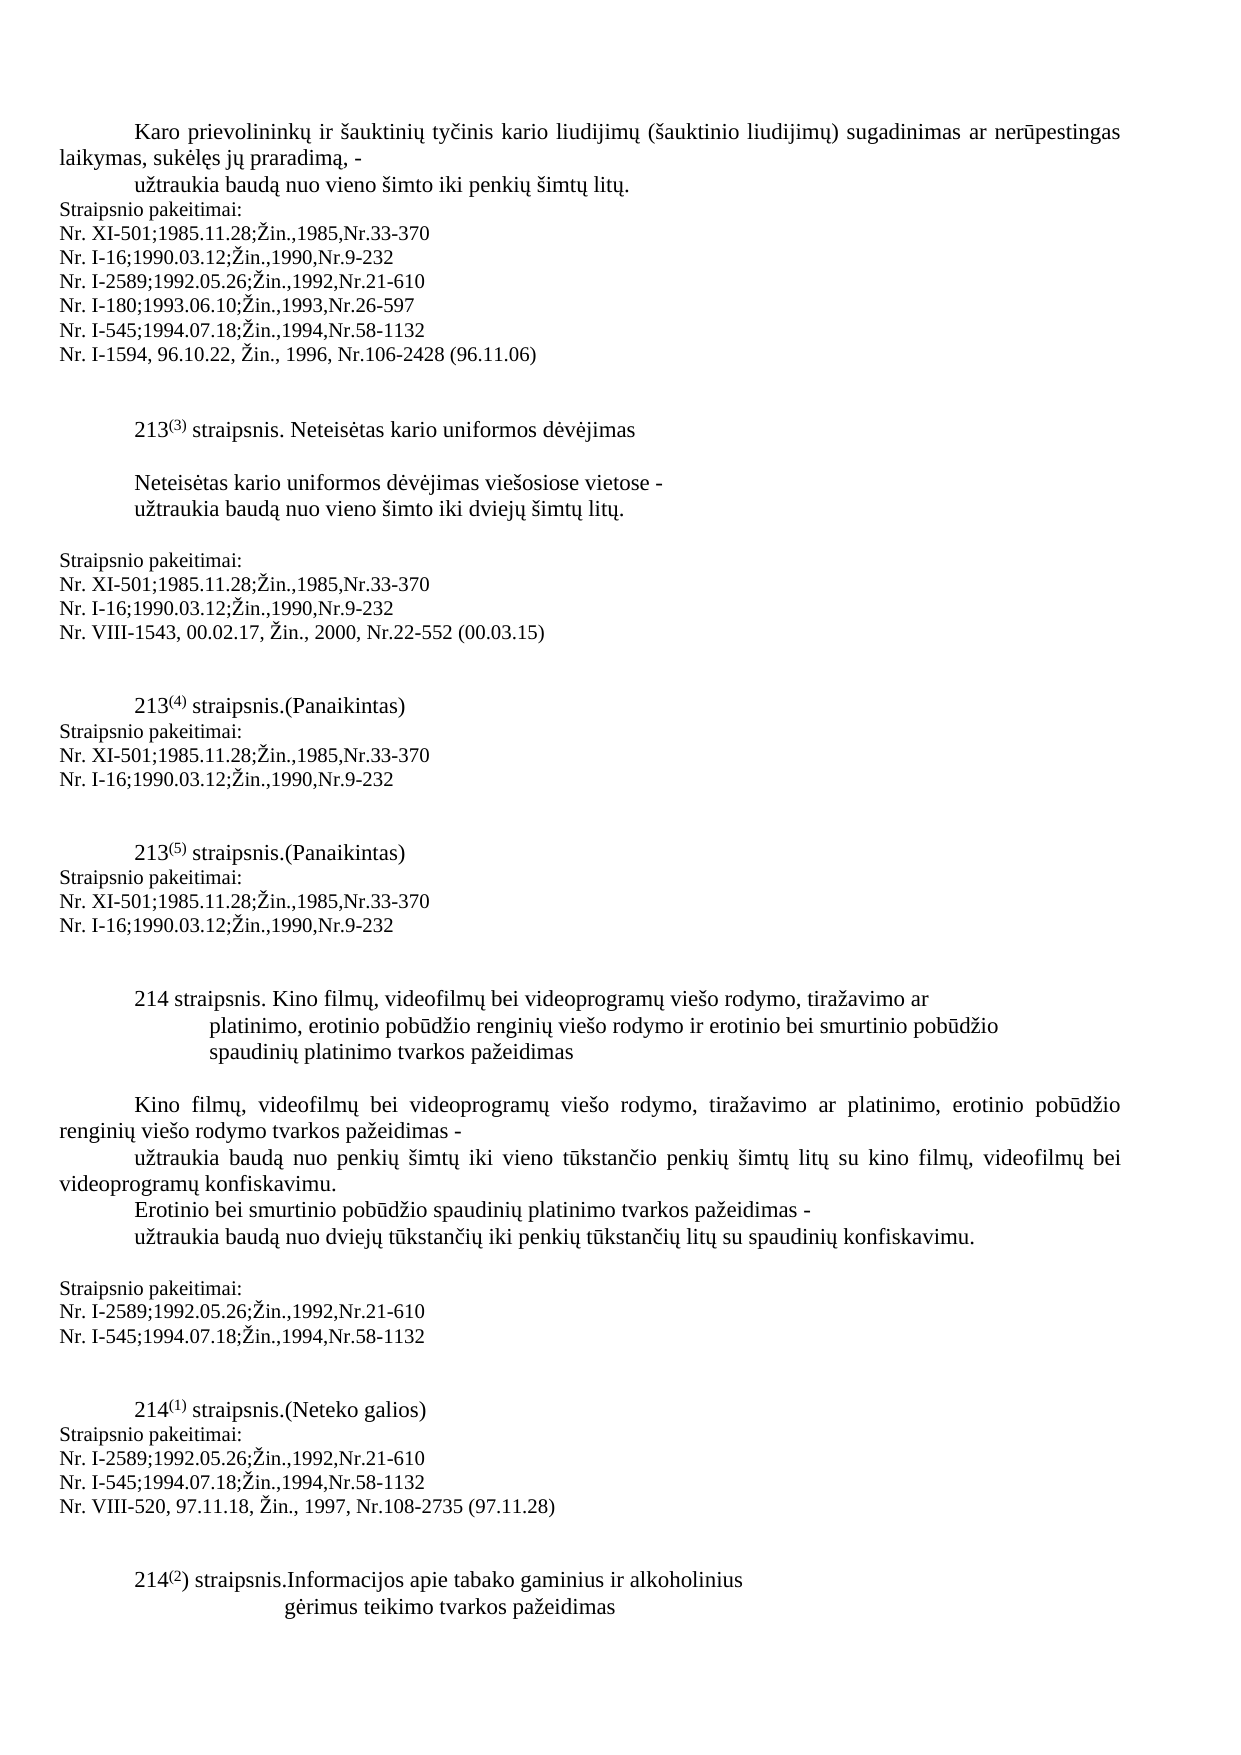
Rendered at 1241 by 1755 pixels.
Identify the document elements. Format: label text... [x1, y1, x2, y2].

text gėrimus teikimo tvarkos pažeidimas [59, 1593, 1122, 1619]
text Nr. I-545;1994.07.18;Žin.,1994,Nr.58-1132 [59, 1470, 1122, 1494]
text Nr. XI-501;1985.11.28;Žin.,1985,Nr.33-370 [59, 572, 1122, 596]
text Kino filmų, videofilmų bei videoprogramų viešo rodymo, tiražavimo ar platinimo, erotinio pobūdžio renginių viešo rodymo tvarkos pažeidimas - [59, 1091, 1122, 1144]
text Nr. I-545;1994.07.18;Žin.,1994,Nr.58-1132 [59, 1323, 1122, 1348]
text Nr. I-180;1993.06.10;Žin.,1993,Nr.26-597 [59, 293, 1122, 317]
text Nr. I-16;1990.03.12;Žin.,1990,Nr.9-232 [59, 767, 1122, 791]
text Straipsnio pakeitimai: [59, 548, 1122, 572]
text 214(2) straipsnis.Informacijos apie tabako gaminius ir alkoholinius [59, 1566, 1122, 1593]
text Straipsnio pakeitimai: [59, 865, 1122, 889]
text užtraukia baudą nuo vieno šimto iki dviejų šimtų litų. [59, 495, 1122, 521]
text Nr. I-16;1990.03.12;Žin.,1990,Nr.9-232 [59, 596, 1122, 620]
text Nr. I-16;1990.03.12;Žin.,1990,Nr.9-232 [59, 245, 1122, 269]
text Nr. XI-501;1985.11.28;Žin.,1985,Nr.33-370 [59, 743, 1122, 767]
text Nr. VIII-520, 97.11.18, Žin., 1997, Nr.108-2735 (97.11.28) [59, 1494, 1122, 1518]
text Nr. I-2589;1992.05.26;Žin.,1992,Nr.21-610 [59, 1446, 1122, 1470]
text Nr. I-2589;1992.05.26;Žin.,1992,Nr.21-610 [59, 1299, 1122, 1323]
text Nr. XI-501;1985.11.28;Žin.,1985,Nr.33-370 [59, 889, 1122, 913]
text Nr. I-545;1994.07.18;Žin.,1994,Nr.58-1132 [59, 317, 1122, 342]
text 214 straipsnis. Kino filmų, videofilmų bei videoprogramų viešo rodymo, tiražavimo ar [59, 986, 1122, 1012]
text užtraukia baudą nuo penkių šimtų iki vieno tūkstančio penkių šimtų litų su kino filmų, videofilmų bei videoprogramų konfiskavimu. [59, 1144, 1122, 1196]
text 213(5) straipsnis.(Panaikintas) [59, 839, 1122, 865]
text užtraukia baudą nuo vieno šimto iki penkių šimtų litų. [59, 171, 1122, 197]
text Straipsnio pakeitimai: [59, 1422, 1122, 1446]
text 213(4) straipsnis.(Panaikintas) [59, 692, 1122, 718]
text Nr. VIII-1543, 00.02.17, Žin., 2000, Nr.22-552 (00.03.15) [59, 620, 1122, 644]
text Nr. I-1594, 96.10.22, Žin., 1996, Nr.106-2428 (96.11.06) [59, 342, 1122, 366]
text Straipsnio pakeitimai: [59, 718, 1122, 743]
text 213(3) straipsnis. Neteisėtas kario uniformos dėvėjimas [59, 416, 1122, 442]
text Straipsnio pakeitimai: [59, 1275, 1122, 1299]
text platinimo, erotinio pobūdžio renginių viešo rodymo ir erotinio bei smurtinio pobūdžio [134, 1012, 1122, 1038]
text Erotinio bei smurtinio pobūdžio spaudinių platinimo tvarkos pažeidimas - [59, 1196, 1122, 1223]
text Straipsnio pakeitimai: [59, 197, 1122, 221]
text užtraukia baudą nuo dviejų tūkstančių iki penkių tūkstančių litų su spaudinių konfiskavimu. [59, 1223, 1122, 1249]
text Nr. I-2589;1992.05.26;Žin.,1992,Nr.21-610 [59, 269, 1122, 293]
text Nr. XI-501;1985.11.28;Žin.,1985,Nr.33-370 [59, 221, 1122, 245]
text spaudinių platinimo tvarkos pažeidimas [134, 1038, 1122, 1064]
text Neteisėtas kario uniformos dėvėjimas viešosiose vietose - [59, 469, 1122, 495]
text Nr. I-16;1990.03.12;Žin.,1990,Nr.9-232 [59, 913, 1122, 937]
text 214(1) straipsnis.(Neteko galios) [59, 1396, 1122, 1422]
text Karo prievolininkų ir šauktinių tyčinis kario liudijimų (šauktinio liudijimų) sugadinimas ar nerūpestingas laikymas, sukėlęs jų praradimą, - [59, 118, 1122, 171]
